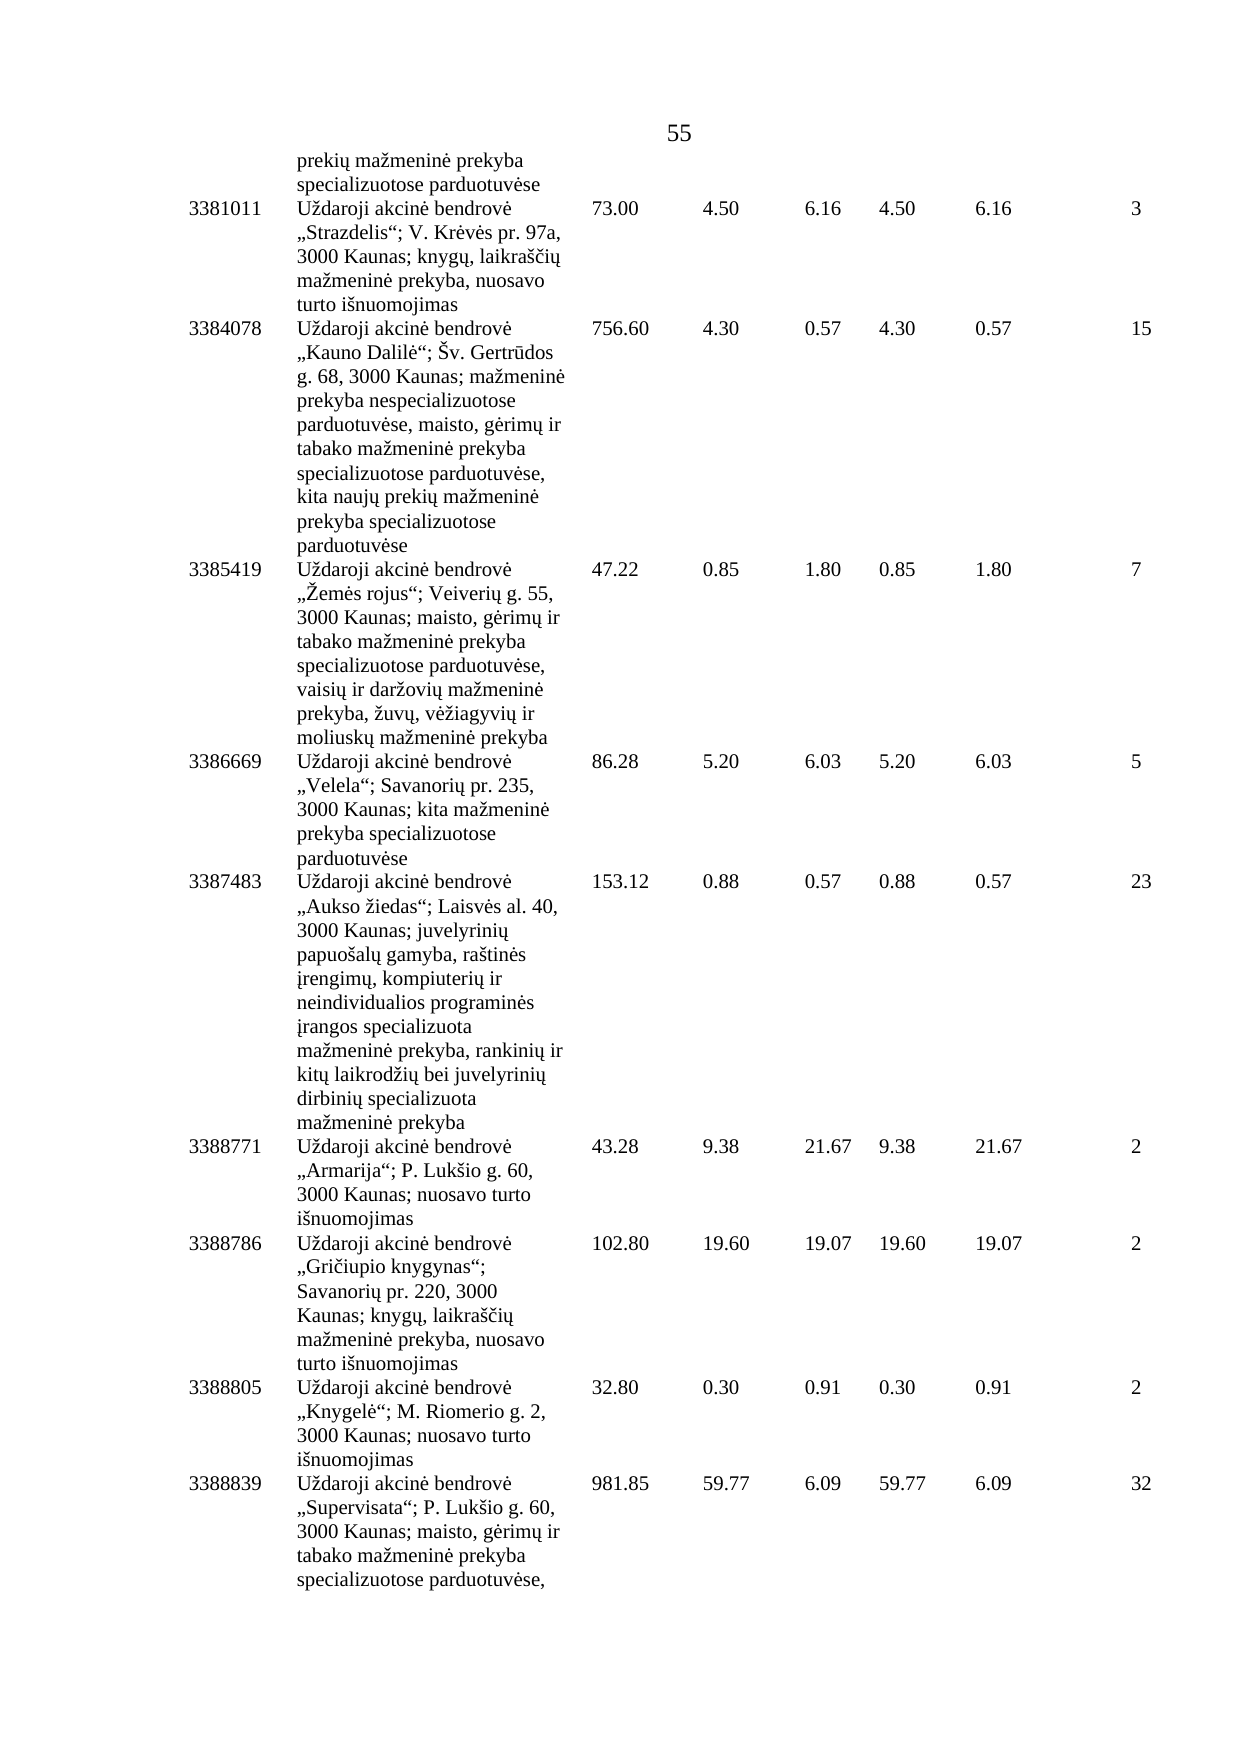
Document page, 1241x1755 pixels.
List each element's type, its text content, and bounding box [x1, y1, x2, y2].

table_cell 3 [1120, 196, 1181, 316]
table_cell 3388771 [177, 1134, 285, 1230]
table_cell 0.88 [868, 870, 964, 1134]
table_cell 6.16 [793, 196, 868, 316]
table_cell 19.60 [691, 1230, 793, 1375]
table_cell 0.57 [964, 316, 1119, 557]
table_cell 3384078 [177, 316, 285, 557]
table_cell [580, 148, 691, 196]
table_cell [1120, 148, 1181, 196]
table_cell 9.38 [868, 1134, 964, 1230]
table_cell 2 [1120, 1134, 1181, 1230]
table_cell 3385419 [177, 557, 285, 749]
table_cell 153.12 [580, 870, 691, 1134]
table_cell 3387483 [177, 870, 285, 1134]
table_cell 0.57 [964, 870, 1119, 1134]
table_cell 15 [1120, 316, 1181, 557]
table_cell 32 [1120, 1471, 1181, 1591]
table_cell 0.85 [691, 557, 793, 749]
table_cell 3388805 [177, 1375, 285, 1471]
table_cell Uždaroji akcinė bendrovė „Strazdelis“; V. Krėvės pr. 97a, 3000 Kaunas; knygų, laikraščių mažmeninė prekyba, nuosavo turto išnuomojimas [285, 196, 580, 316]
table_cell 86.28 [580, 749, 691, 869]
table_cell Uždaroji akcinė bendrovė „Kauno Dalilė“; Šv. Gertrūdos g. 68, 3000 Kaunas; mažmeninė prekyba nespecializuotose parduotuvėse, maisto, gėrimų ir tabako mažmeninė prekyba specializuotose parduotuvėse, kita naujų prekių mažmeninė prekyba specializuotose parduotuvėse [285, 316, 580, 557]
table_cell 21.67 [964, 1134, 1119, 1230]
table_cell [868, 148, 964, 196]
table_cell 43.28 [580, 1134, 691, 1230]
table_cell [964, 148, 1119, 196]
table_cell 0.85 [868, 557, 964, 749]
table_cell Uždaroji akcinė bendrovė „Žemės rojus“; Veiverių g. 55, 3000 Kaunas; maisto, gėrimų ir tabako mažmeninė prekyba specializuotose parduotuvėse, vaisių ir daržovių mažmeninė prekyba, žuvų, vėžiagyvių ir moliuskų mažmeninė prekyba [285, 557, 580, 749]
table_cell 0.91 [793, 1375, 868, 1471]
table_cell 5.20 [868, 749, 964, 869]
table_cell 5.20 [691, 749, 793, 869]
table_cell 3388839 [177, 1471, 285, 1591]
table_cell 2 [1120, 1375, 1181, 1471]
table_cell Uždaroji akcinė bendrovė „Gričiupio knygynas“; Savanorių pr. 220, 3000 Kaunas; knygų, laikraščių mažmeninė prekyba, nuosavo turto išnuomojimas [285, 1230, 580, 1375]
table_cell 0.30 [691, 1375, 793, 1471]
table_cell Uždaroji akcinė bendrovė „Knygelė“; M. Riomerio g. 2, 3000 Kaunas; nuosavo turto išnuomojimas [285, 1375, 580, 1471]
table_cell 3386669 [177, 749, 285, 869]
table_cell [177, 148, 285, 196]
table_cell 32.80 [580, 1375, 691, 1471]
table_cell Uždaroji akcinė bendrovė „Supervisata“; P. Lukšio g. 60, 3000 Kaunas; maisto, gėrimų ir tabako mažmeninė prekyba specializuotose parduotuvėse, [285, 1471, 580, 1591]
table_cell 73.00 [580, 196, 691, 316]
table_cell 59.77 [868, 1471, 964, 1591]
table_cell 6.16 [964, 196, 1119, 316]
table_cell Uždaroji akcinė bendrovė „Velela“; Savanorių pr. 235, 3000 Kaunas; kita mažmeninė prekyba specializuotose parduotuvėse [285, 749, 580, 869]
table_cell 23 [1120, 870, 1181, 1134]
table_cell 102.80 [580, 1230, 691, 1375]
table_cell [691, 148, 793, 196]
table_cell 0.57 [793, 316, 868, 557]
table_cell 9.38 [691, 1134, 793, 1230]
table_cell 6.09 [793, 1471, 868, 1591]
table_cell 1.80 [793, 557, 868, 749]
table_cell 3388786 [177, 1230, 285, 1375]
table_cell 6.03 [964, 749, 1119, 869]
table_cell 19.60 [868, 1230, 964, 1375]
table_cell [793, 148, 868, 196]
table_cell 2 [1120, 1230, 1181, 1375]
table_cell 4.30 [868, 316, 964, 557]
table_cell prekių mažmeninė prekyba specializuotose parduotuvėse [285, 148, 580, 196]
table_cell 21.67 [793, 1134, 868, 1230]
table_cell 0.91 [964, 1375, 1119, 1471]
table_cell 59.77 [691, 1471, 793, 1591]
table_cell 4.30 [691, 316, 793, 557]
table_cell 6.03 [793, 749, 868, 869]
table_cell 19.07 [793, 1230, 868, 1375]
table_cell 4.50 [691, 196, 793, 316]
table_cell 1.80 [964, 557, 1119, 749]
table_cell 0.30 [868, 1375, 964, 1471]
table_cell Uždaroji akcinė bendrovė „Armarija“; P. Lukšio g. 60, 3000 Kaunas; nuosavo turto išnuomojimas [285, 1134, 580, 1230]
table_cell 981.85 [580, 1471, 691, 1591]
table_cell 6.09 [964, 1471, 1119, 1591]
table_cell Uždaroji akcinė bendrovė „Aukso žiedas“; Laisvės al. 40, 3000 Kaunas; juvelyrinių papuošalų gamyba, raštinės įrengimų, kompiuterių ir neindividualios programinės įrangos specializuota mažmeninė prekyba, rankinių ir kitų laikrodžių bei juvelyrinių dirbinių specializuota mažmeninė prekyba [285, 870, 580, 1134]
table_cell 19.07 [964, 1230, 1119, 1375]
table_cell 5 [1120, 749, 1181, 869]
table_cell 0.57 [793, 870, 868, 1134]
table_cell 3381011 [177, 196, 285, 316]
table_cell 756.60 [580, 316, 691, 557]
table_cell 47.22 [580, 557, 691, 749]
table_cell 0.88 [691, 870, 793, 1134]
table_cell 4.50 [868, 196, 964, 316]
table_cell 7 [1120, 557, 1181, 749]
